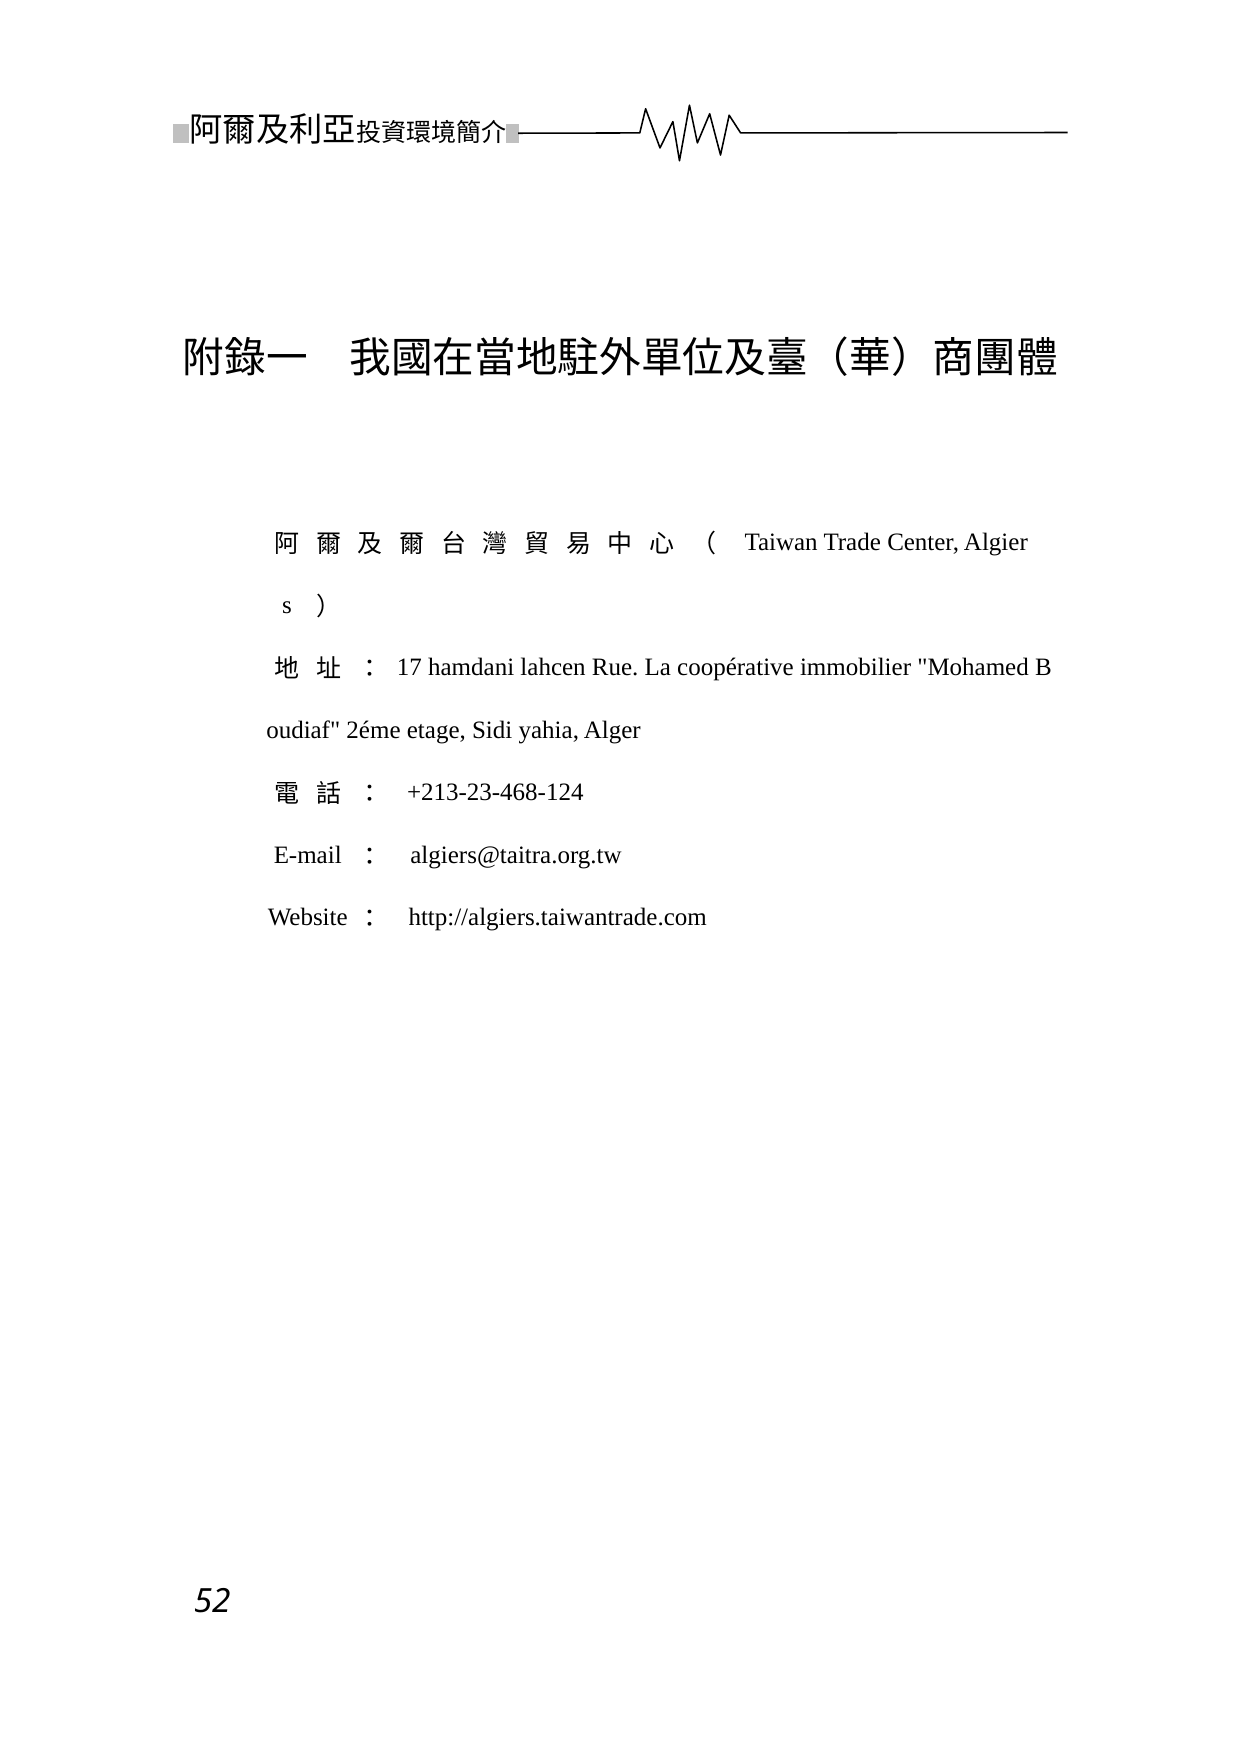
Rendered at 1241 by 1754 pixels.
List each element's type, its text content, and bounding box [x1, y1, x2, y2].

text 地址：17 hamdani lahcen Rue. La coopérative immobilier "Mohamed Boudiaf" 2éme etage, Sidi yahia, Alger [256, 625, 1058, 750]
text E-mail：algiers@taitra.org.tw [256, 813, 1058, 875]
text 電話：+213-23-468-124 [256, 750, 1058, 813]
text 附錄一 我國在當地駐外單位及臺（華）商團體 [183, 313, 1058, 375]
text Website：http://algiers.taiwantrade.com [256, 875, 1058, 938]
text 阿爾及爾台灣貿易中心（Taiwan Trade Center, Algiers） [256, 500, 1058, 625]
